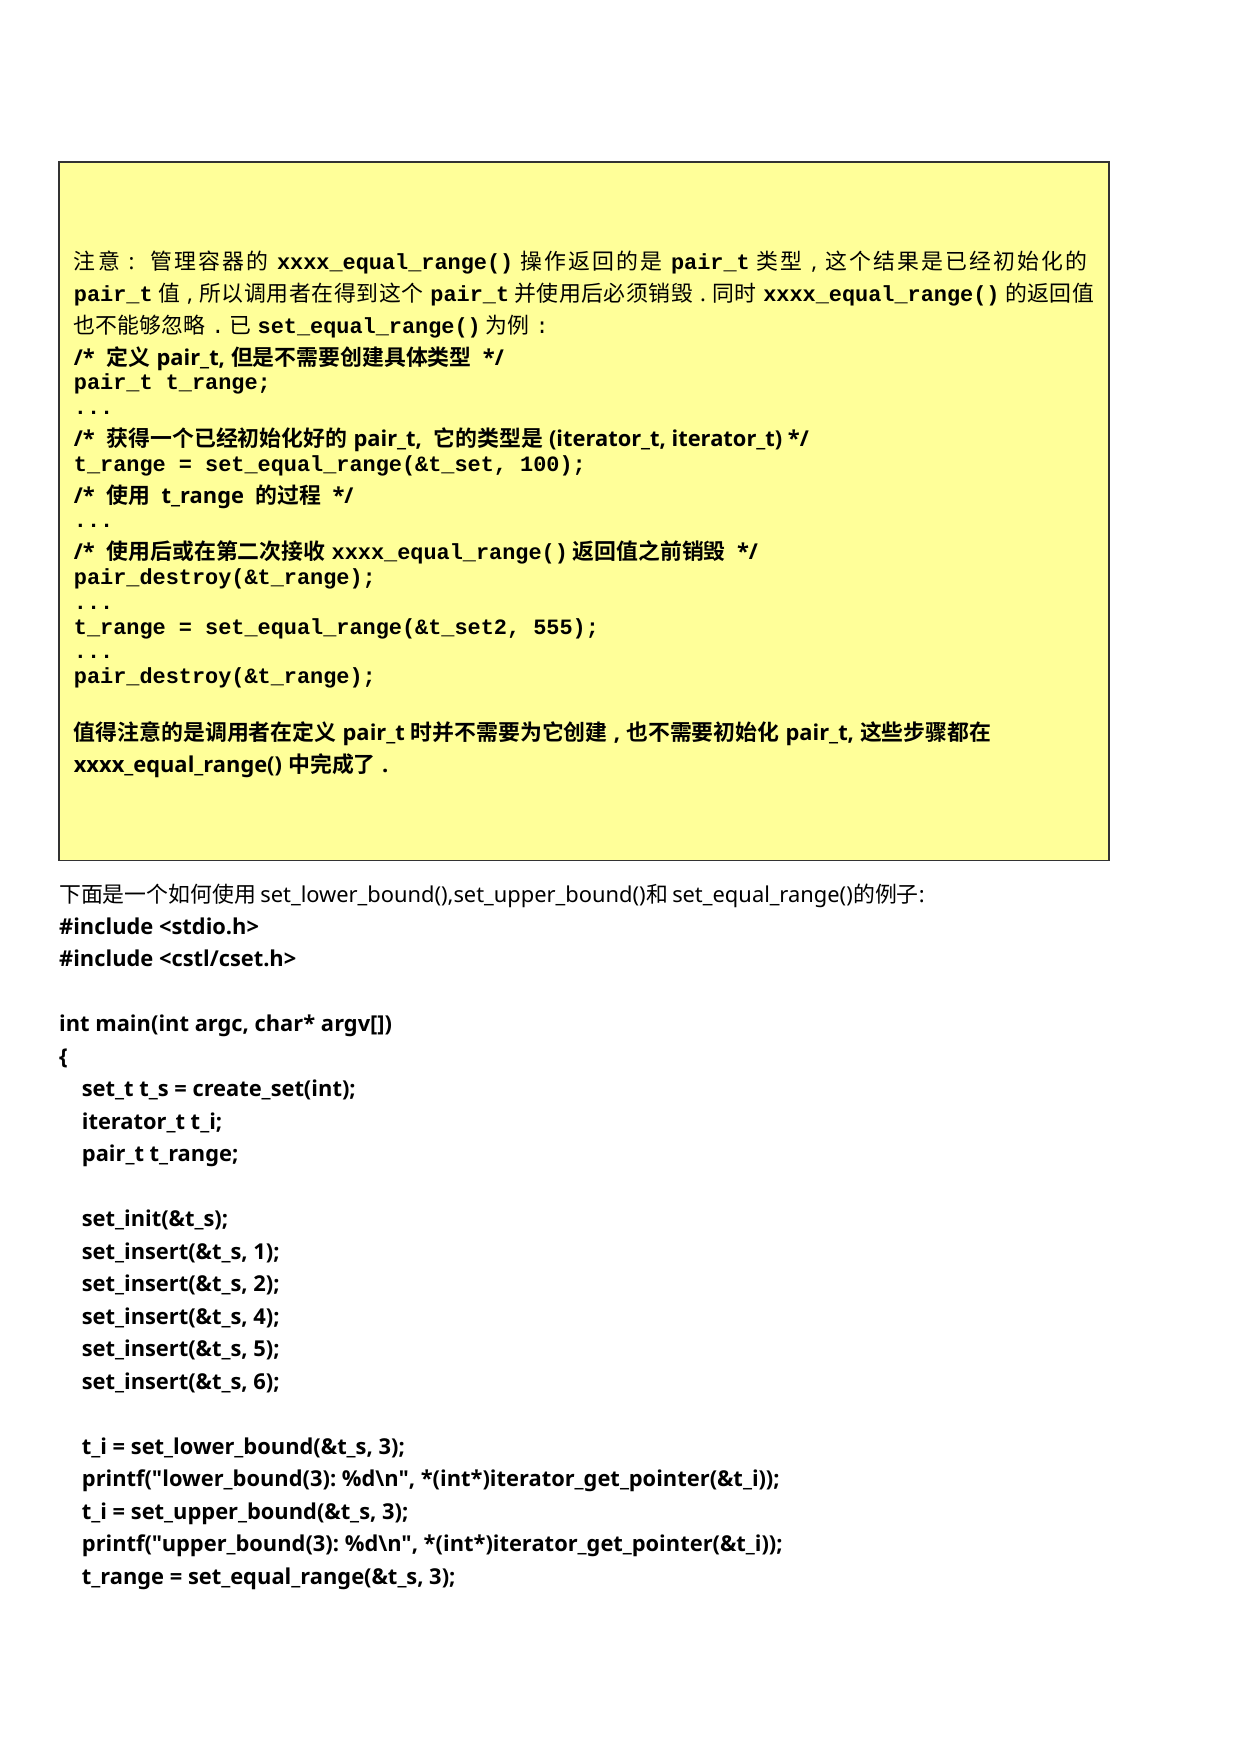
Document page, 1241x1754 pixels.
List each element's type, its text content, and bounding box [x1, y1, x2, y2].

text set_insert(&t_s, 6); [59, 1364, 1181, 1397]
text { [59, 1039, 1181, 1072]
text t_i = set_upper_bound(&t_s, 3); [59, 1494, 1181, 1527]
text t_range = set_equal_range(&t_s, 3); [59, 1559, 1181, 1592]
text printf("lower_bound(3): %d\n", *(int*)iterator_get_pointer(&t_i)); [59, 1462, 1181, 1494]
text set_t t_s = create_set(int); [59, 1072, 1181, 1104]
text t_i = set_lower_bound(&t_s, 3); [59, 1429, 1181, 1462]
text set_init(&t_s); [59, 1202, 1181, 1234]
text set_insert(&t_s, 1); [59, 1234, 1181, 1267]
text set_insert(&t_s, 2); [59, 1267, 1181, 1299]
text iterator_t t_i; [59, 1104, 1181, 1137]
text set_insert(&t_s, 5); [59, 1332, 1181, 1364]
text int main(int argc, char* argv[]) [59, 1007, 1181, 1039]
text 下面是一个如何使用set_lower_bound(),set_upper_bound()和set_equal_range()的例子: [59, 877, 1181, 909]
text printf("upper_bound(3): %d\n", *(int*)iterator_get_pointer(&t_i)); [59, 1527, 1181, 1559]
text set_insert(&t_s, 4); [59, 1299, 1181, 1332]
text pair_t t_range; [59, 1137, 1181, 1169]
text #include <stdio.h> [59, 909, 1181, 942]
text #include <cstl/cset.h> [59, 942, 1181, 974]
